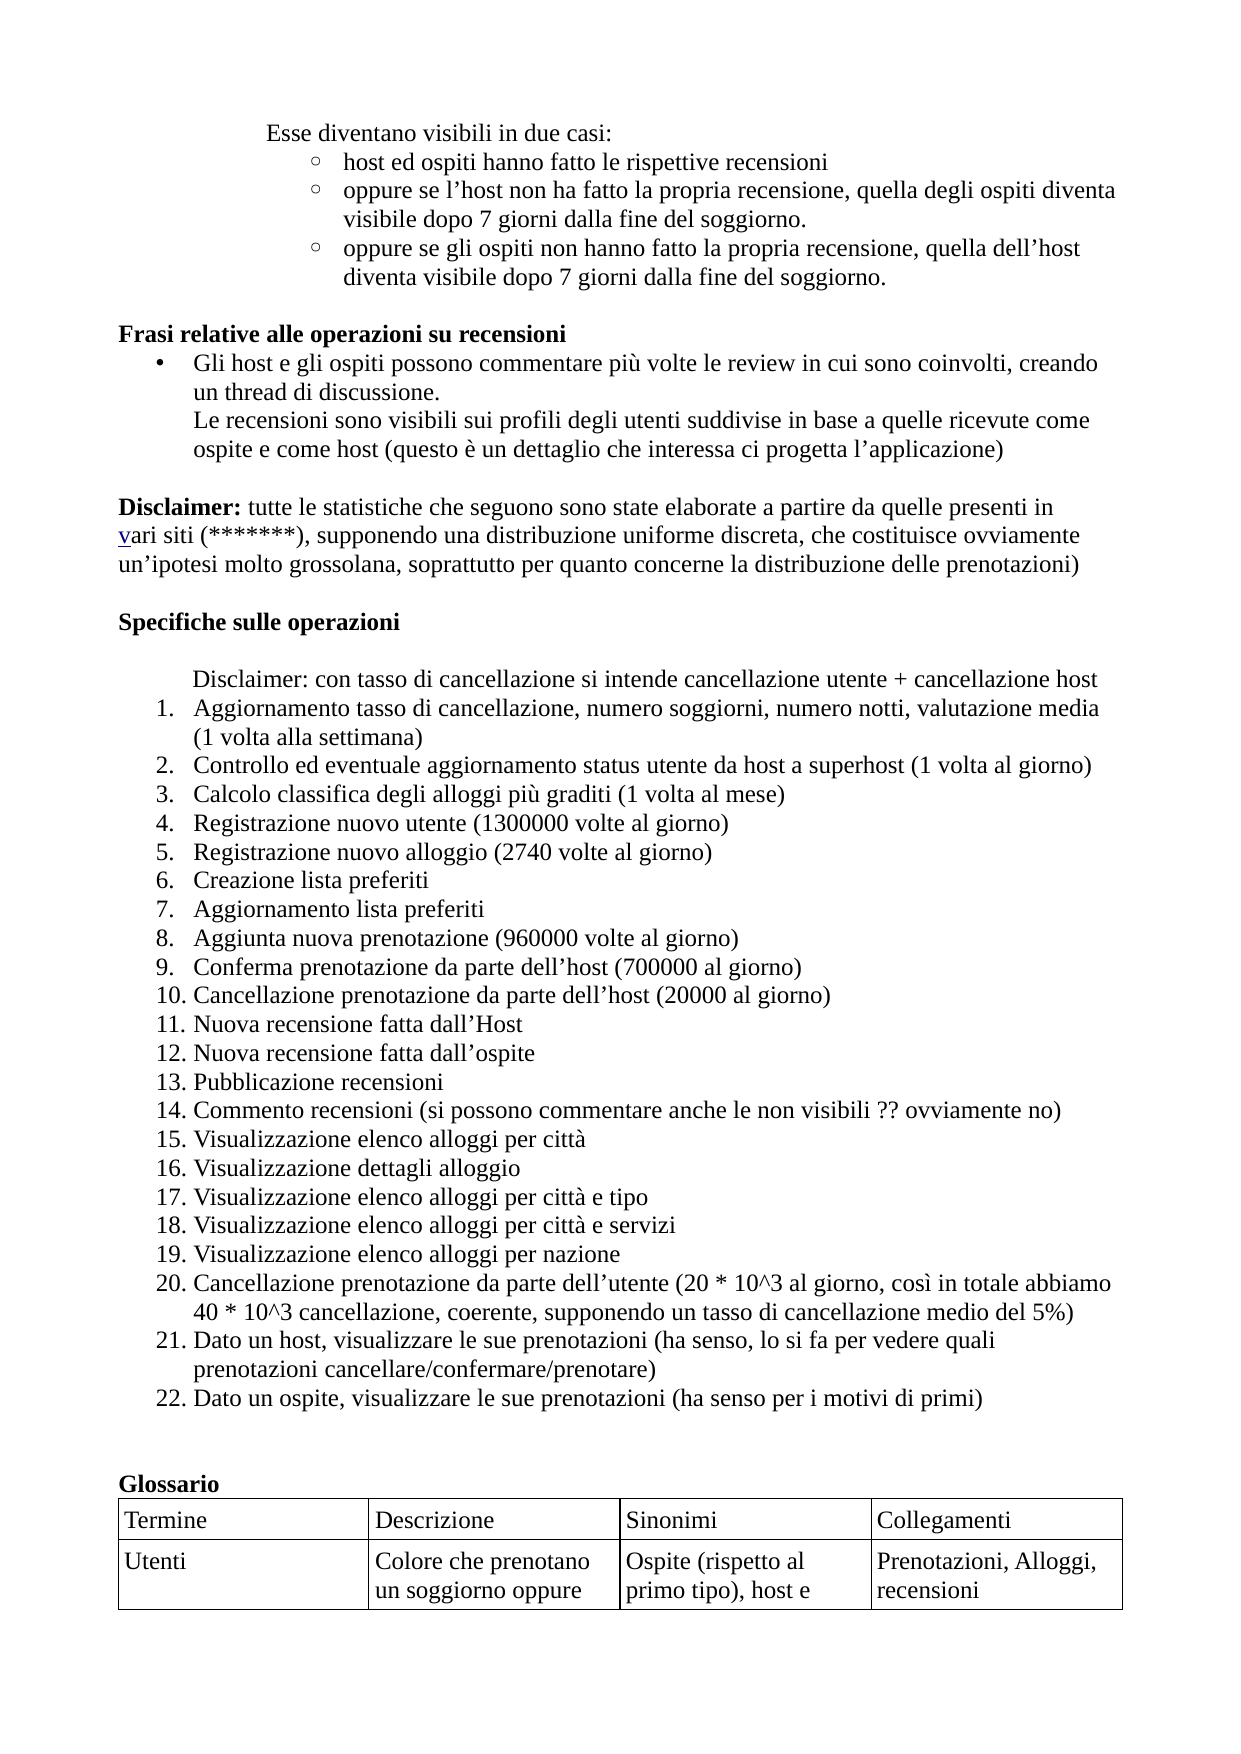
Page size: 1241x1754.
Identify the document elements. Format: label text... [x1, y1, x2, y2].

list Cancellazione prenotazione da parte dell’utente (20 * 10^3 al giorno, così in totale abbiamo 40 * 10^3 cancellazione, coerente, supponendo un tasso di cancellazione medio del 5%) [156, 1268, 1122, 1326]
list Cancellazione prenotazione da parte dell’host (20000 al giorno) [156, 981, 1122, 1009]
list Pubblicazione recensioni [156, 1067, 1122, 1096]
list Registrazione nuovo utente (1300000 volte al giorno) [156, 808, 1122, 837]
text Disclaimer: con tasso di cancellazione si intende cancellazione utente + cancellazione host [118, 664, 1122, 693]
table_header Sinonimi [621, 1499, 871, 1539]
list Aggiornamento tasso di cancellazione, numero soggiorni, numero notti, valutazione media (1 volta alla settimana) [156, 693, 1122, 751]
list Aggiornamento lista preferiti [156, 894, 1122, 923]
list Dato un ospite, visualizzare le sue prenotazioni (ha senso per i motivi di primi) [156, 1383, 1122, 1412]
list Visualizzazione elenco alloggi per nazione [156, 1239, 1122, 1268]
list Calcolo classifica degli alloggi più graditi (1 volta al mese) [156, 779, 1122, 808]
list Nuova recensione fatta dall’ospite [156, 1038, 1122, 1067]
text Esse diventano visibili in due casi: [118, 118, 1122, 147]
table_cell Ospite (rispetto al primo tipo), host e [621, 1540, 871, 1609]
list Visualizzazione elenco alloggi per città [156, 1124, 1122, 1153]
list Aggiunta nuova prenotazione (960000 volte al giorno) [156, 923, 1122, 952]
list Dato un host, visualizzare le sue prenotazioni (ha senso, lo si fa per vedere quali prenotazioni cancellare/confermare/prenotare) [156, 1326, 1122, 1383]
text Glossario [118, 1469, 1122, 1498]
list Gli host e gli ospiti possono commentare più volte le review in cui sono coinvolti, creando un thread di discussione. [156, 348, 1122, 406]
list Commento recensioni (si possono commentare anche le non visibili ?? ovviamente no) [156, 1096, 1122, 1124]
list host ed ospiti hanno fatto le rispettive recensioni [306, 147, 1122, 176]
list Visualizzazione elenco alloggi per città e tipo [156, 1182, 1122, 1211]
table_cell Colore che prenotano un soggiorno oppure [369, 1540, 619, 1609]
table_header Collegamenti [872, 1499, 1122, 1539]
list Visualizzazione elenco alloggi per città e servizi [156, 1211, 1122, 1239]
list oppure se l’host non ha fatto la propria recensione, quella degli ospiti diventa visibile dopo 7 giorni dalla fine del soggiorno. [306, 176, 1122, 233]
table_header Descrizione [369, 1499, 619, 1539]
list Controllo ed eventuale aggiornamento status utente da host a superhost (1 volta al giorno) [156, 751, 1122, 779]
text Frasi relative alle operazioni su recensioni [118, 319, 1122, 348]
text vari siti (*******), supponendo una distribuzione uniforme discreta, che costituisce ovviamente un’ipotesi molto grossolana, soprattutto per quanto concerne la distribuzione delle prenotazioni) [118, 521, 1122, 578]
text Specifiche sulle operazioni [118, 607, 1122, 636]
table_cell Utenti [119, 1540, 368, 1609]
table_header Termine [119, 1499, 368, 1539]
list Conferma prenotazione da parte dell’host (700000 al giorno) [156, 952, 1122, 981]
list ospite e come host (questo è un dettaglio che interessa ci progetta l’applicazione) [156, 434, 1122, 463]
list Registrazione nuovo alloggio (2740 volte al giorno) [156, 837, 1122, 866]
list Creazione lista preferiti [156, 866, 1122, 894]
list Le recensioni sono visibili sui profili degli utenti suddivise in base a quelle ricevute come [156, 406, 1122, 434]
table_cell Prenotazioni, Alloggi, recensioni [872, 1540, 1122, 1609]
text Disclaimer: tutte le statistiche che seguono sono state elaborate a partire da quelle presenti in [118, 492, 1122, 521]
list Nuova recensione fatta dall’Host [156, 1009, 1122, 1038]
list Visualizzazione dettagli alloggio [156, 1153, 1122, 1182]
list oppure se gli ospiti non hanno fatto la propria recensione, quella dell’host diventa visibile dopo 7 giorni dalla fine del soggiorno. [306, 233, 1122, 291]
